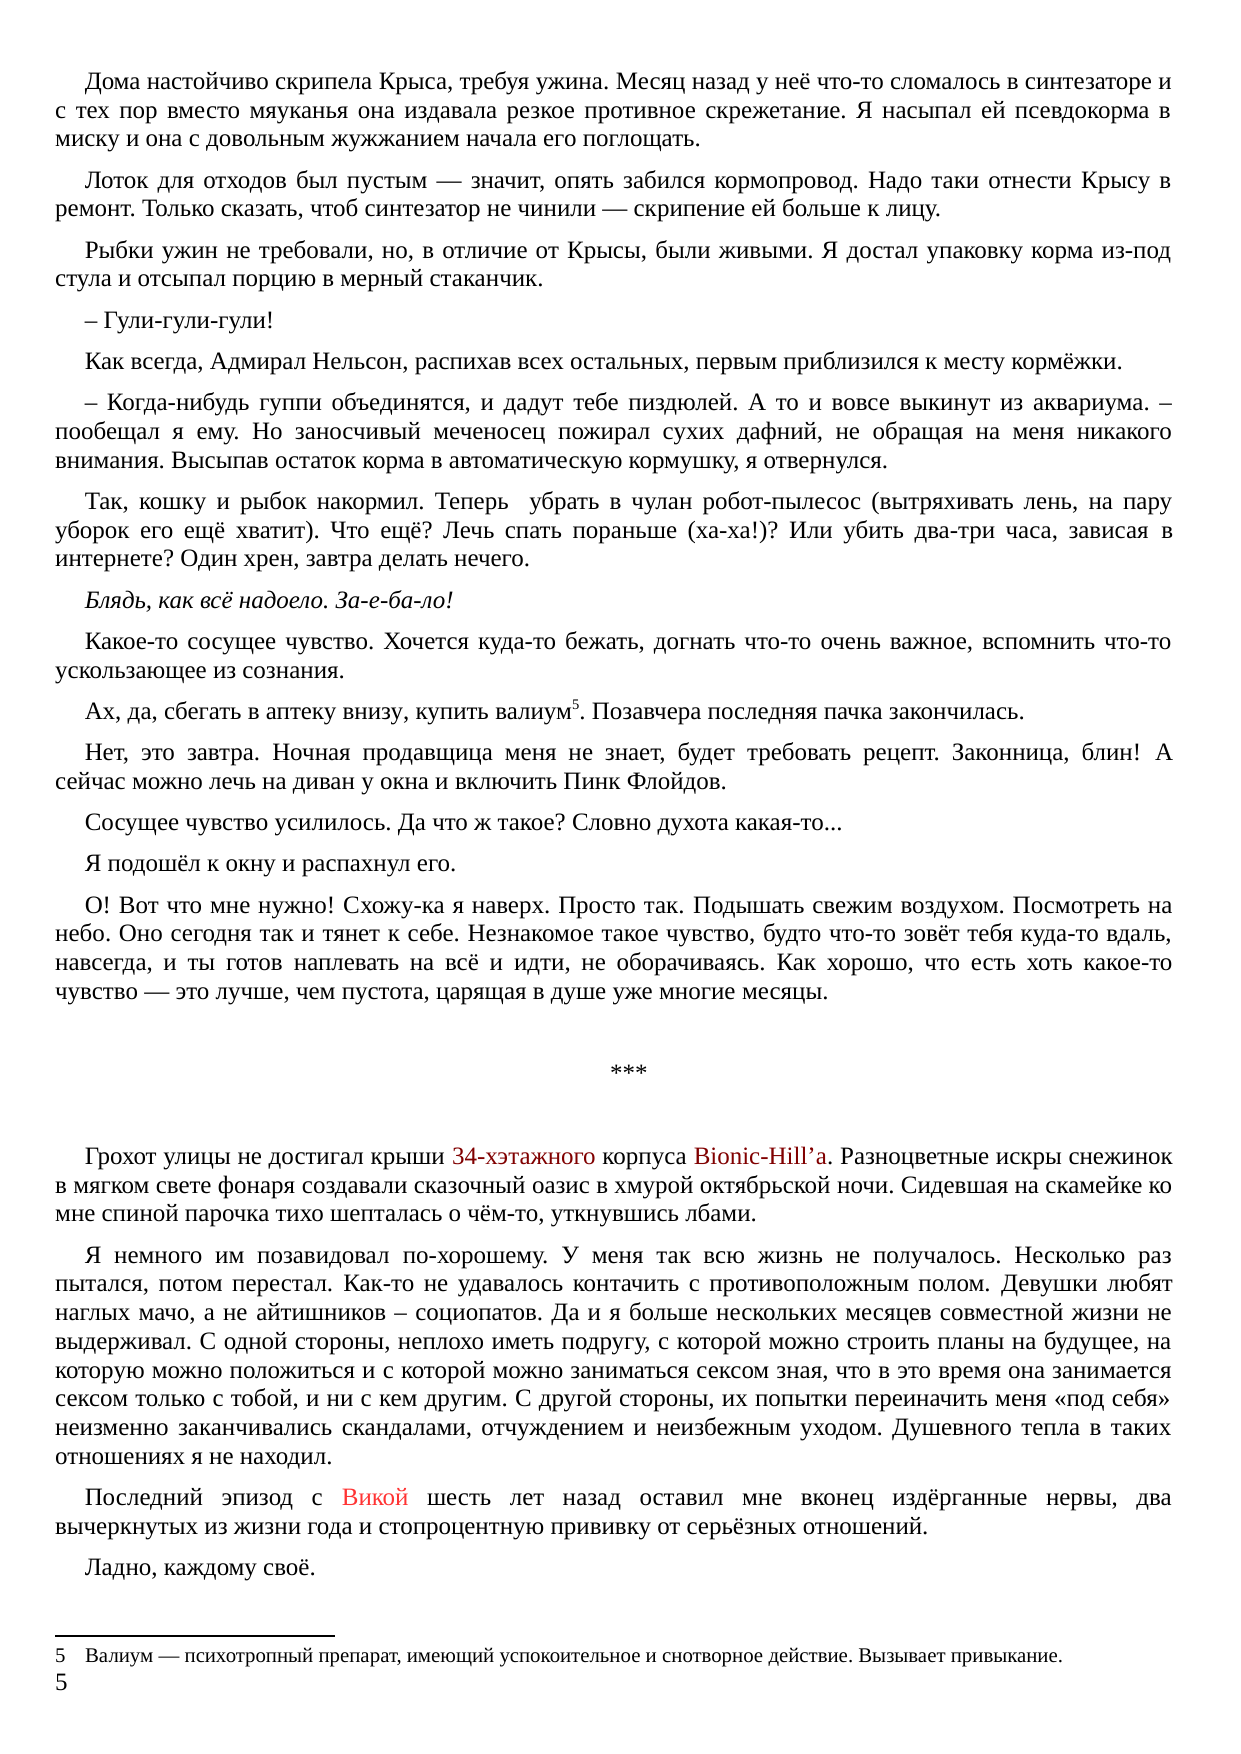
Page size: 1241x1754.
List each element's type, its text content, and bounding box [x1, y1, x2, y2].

text Последний эпизод с Викой шесть лет назад оставил мне вконец издёрганные нервы, два вычеркнутых из жизни года и стопроцентную прививку от серьёзных отношений. [55, 1482, 1173, 1540]
text – Гули-гули-гули! [55, 305, 1173, 333]
text Я подошёл к окну и распахнул его. [55, 848, 1173, 877]
text *** [55, 1058, 1173, 1087]
text Так, кошку и рыбок накормил. Теперь убрать в чулан робот-пылесос (вытряхивать лень, на пару уборок его ещё хватит). Что ещё? Лечь спать пораньше (ха-ха!)? Или убить два-три часа, зависая в интернете? Один хрен, завтра делать нечего. [55, 486, 1173, 572]
text О! Вот что мне нужно! Схожу-ка я наверх. Просто так. Подышать свежим воздухом. Посмотреть на небо. Оно сегодня так и тянет к себе. Незнакомое такое чувство, будто что-то зовёт тебя куда-то вдаль, навсегда, и ты готов наплевать на всё и идти, не оборачиваясь. Как хорошо, что есть хоть какое-то чувство — это лучше, чем пустота, царящая в душе уже многие месяцы. [55, 890, 1173, 1005]
text Как всегда, Адмирал Нельсон, распихав всех остальных, первым приблизился к месту кормёжки. [55, 346, 1173, 375]
text Нет, это завтра. Ночная продавщица меня не знает, будет требовать рецепт. Законница, блин! А сейчас можно лечь на диван у окна и включить Пинк Флойдов. [55, 737, 1173, 795]
text Блядь, как всё надоело. За-е-ба-ло! [55, 585, 1173, 613]
text Сосущее чувство усилилось. Да что ж такое? Словно духота какая-то... [55, 807, 1173, 836]
text – Когда-нибудь гуппи объединятся, и дадут тебе пиздюлей. А то и вовсе выкинут из аквариума. – пообещал я ему. Но заносчивый меченосец пожирал сухих дафний, не обращая на меня никакого внимания. Высыпав остаток корма в автоматическую кормушку, я отвернулся. [55, 387, 1173, 473]
text Валиум — психотропный препарат, имеющий успокоительное и снотворное действие. Вызывает привыкание. [55, 1642, 1173, 1667]
text Лоток для отходов был пустым — значит, опять забился кормопровод. Надо таки отнести Крысу в ремонт. Только сказать, чтоб синтезатор не чинили — скрипение ей больше к лицу. [55, 165, 1173, 222]
text Какое-то сосущее чувство. Хочется куда-то бежать, догнать что-то очень важное, вспомнить что-то ускользающее из сознания. [55, 626, 1173, 683]
text Я немного им позавидовал по-хорошему. У меня так всю жизнь не получалось. Несколько раз пытался, потом перестал. Как-то не удавалось контачить с противоположным полом. Девушки любят наглых мачо, а не айтишников – социопатов. Да и я больше нескольких месяцев совместной жизни не выдерживал. С одной стороны, неплохо иметь подругу, с которой можно строить планы на будущее, на которую можно положиться и с которой можно заниматься сексом зная, что в это время она занимается сексом только с тобой, и ни с кем другим. С другой стороны, их попытки переиначить меня «под себя» неизменно заканчивались скандалами, отчуждением и неизбежным уходом. Душевного тепла в таких отношениях я не находил. [55, 1240, 1173, 1470]
text Рыбки ужин не требовали, но, в отличие от Крысы, были живыми. Я достал упаковку корма из-под стула и отсыпал порцию в мерный стаканчик. [55, 235, 1173, 292]
text Грохот улицы не достигал крыши 34-хэтажного корпуса Bionic-Hill’а. Разноцветные искры снежинок в мягком свете фонаря создавали сказочный оазис в хмурой октябрьской ночи. Сидевшая на скамейке ко мне спиной парочка тихо шепталась о чём-то, уткнувшись лбами. [55, 1141, 1173, 1227]
text Ах, да, сбегать в аптеку внизу, купить валиум. Позавчера последняя пачка закончилась. [55, 696, 1173, 725]
text Дома настойчиво скрипела Крыса, требуя ужина. Месяц назад у неё что-то сломалось в синтезаторе и с тех пор вместо мяуканья она издавала резкое противное скрежетание. Я насыпал ей псевдокорма в миску и она с довольным жужжанием начала его поглощать. [55, 66, 1173, 152]
text Ладно, каждому своё. [55, 1552, 1173, 1581]
